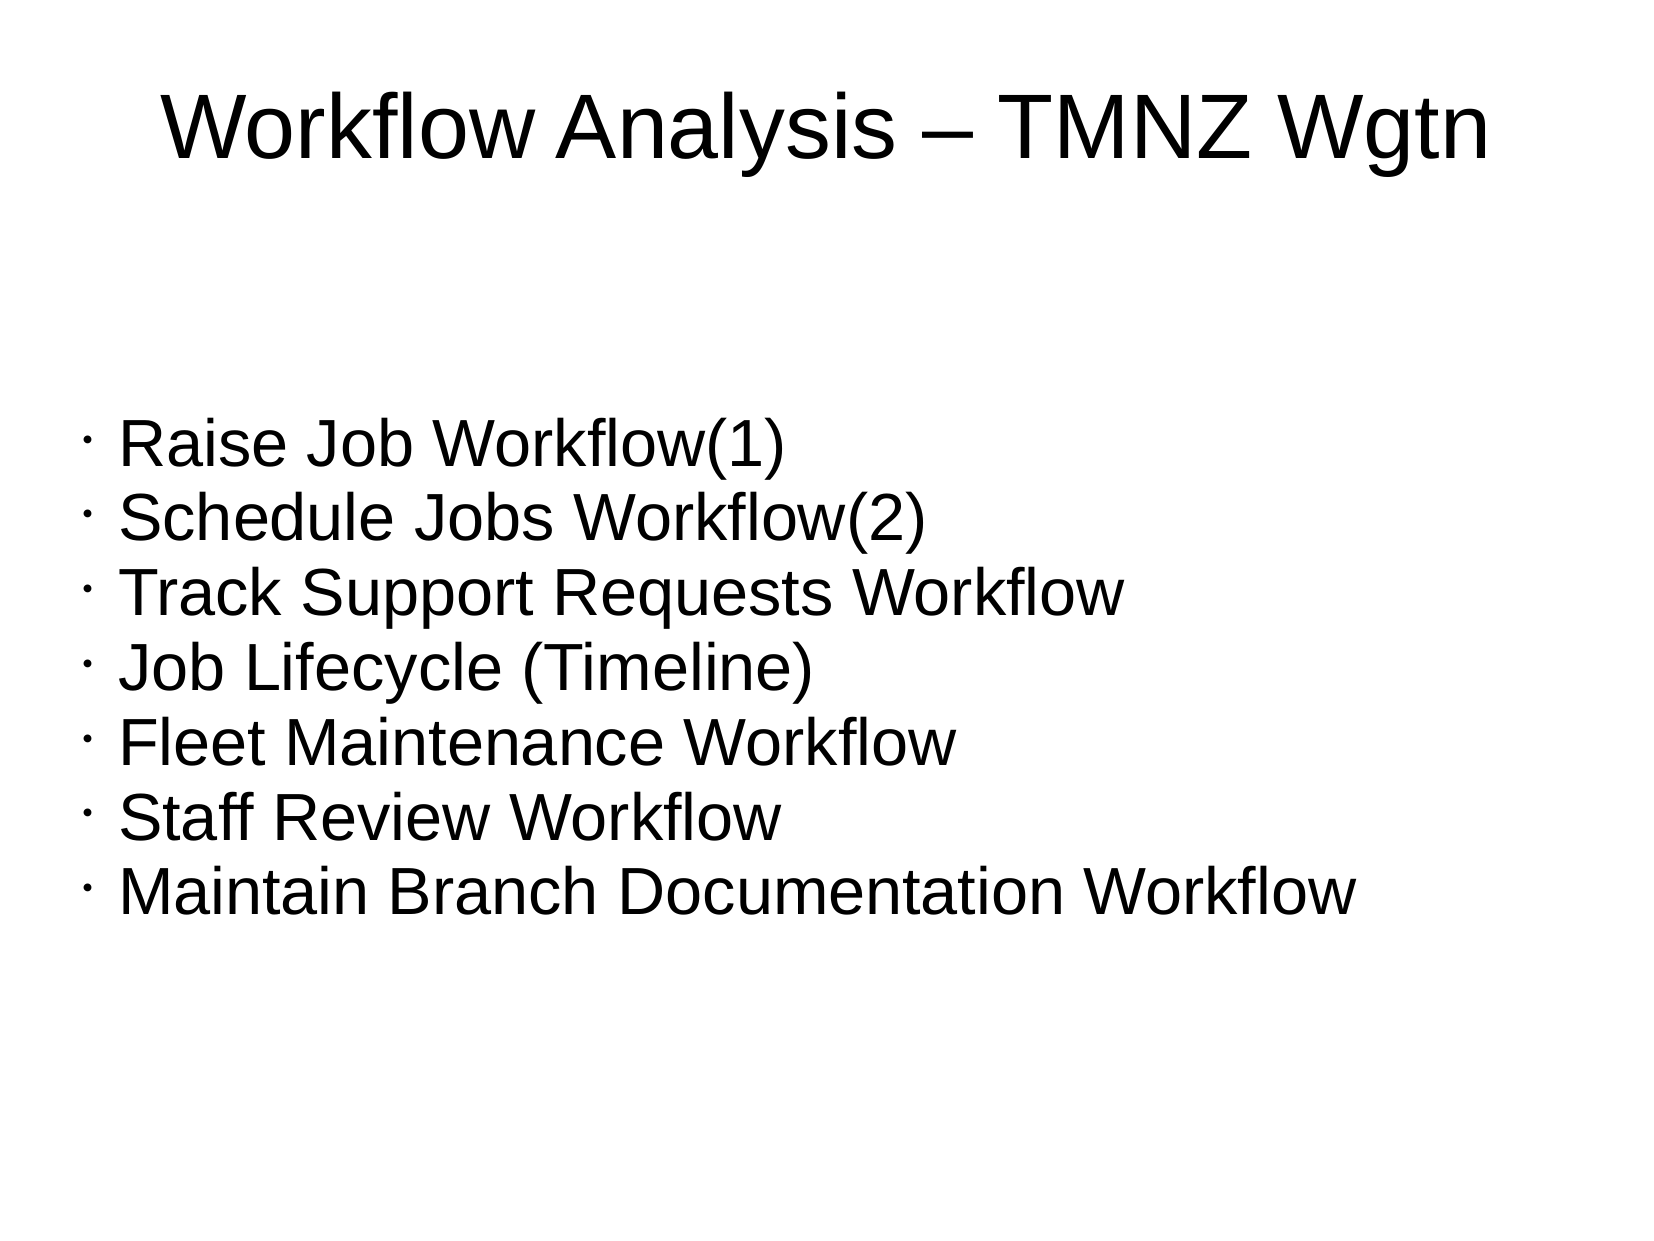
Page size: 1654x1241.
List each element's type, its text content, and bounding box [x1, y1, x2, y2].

subtitle Raise Job Workflow(1) Schedule Jobs Workflow(2) Track Support Requests Workflow Job Lifecycle (Timeline) Fleet Maintenance Workflow Staff Review Workflow Maintain Branch Documentation Workflow [82, 259, 1571, 1075]
title Workflow Analysis – TMNZ Wgtn [82, 23, 1571, 231]
